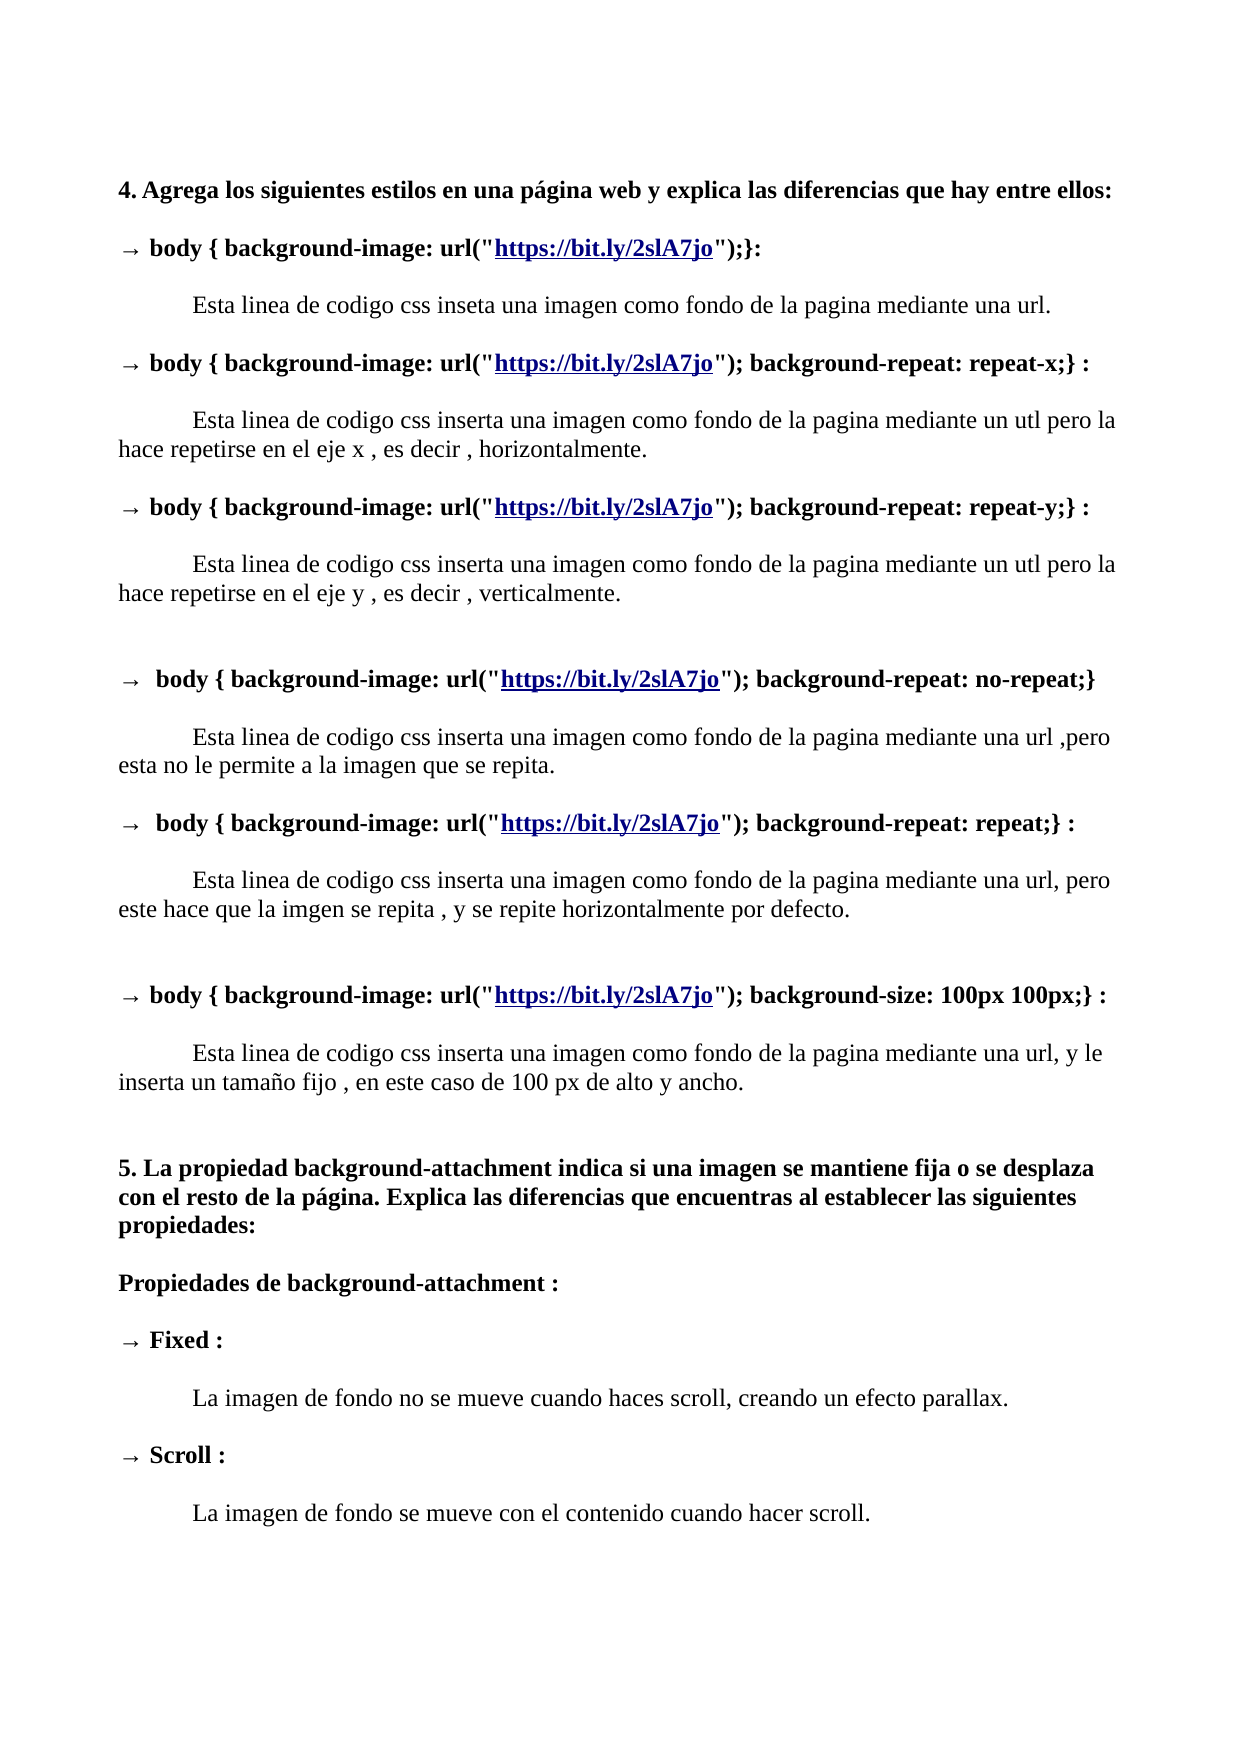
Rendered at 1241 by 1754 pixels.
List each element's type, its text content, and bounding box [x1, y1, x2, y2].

text La imagen de fondo se mueve con el contenido cuando hacer scroll. [118, 1498, 1122, 1527]
text Esta linea de codigo css inserta una imagen como fondo de la pagina mediante una url, pero este hace que la imgen se repita , y se repite horizontalmente por defecto. [118, 866, 1122, 923]
text → body { background-image: url("https://bit.ly/2slA7jo"); background-repeat: repeat-x;} : [118, 348, 1122, 377]
text 5. La propiedad background-attachment indica si una imagen se mantiene fija o se desplaza con el resto de la página. Explica las diferencias que encuentras al establecer las siguientes propiedades: [118, 1153, 1122, 1239]
text Esta linea de codigo css inserta una imagen como fondo de la pagina mediante un utl pero la hace repetirse en el eje x , es decir , horizontalmente. [118, 406, 1122, 463]
text → body { background-image: url("https://bit.ly/2slA7jo"); background-repeat: repeat;} : [118, 808, 1122, 837]
text Esta linea de codigo css inserta una imagen como fondo de la pagina mediante una url, y le inserta un tamaño fijo , en este caso de 100 px de alto y ancho. [118, 1038, 1122, 1096]
text Esta linea de codigo css inseta una imagen como fondo de la pagina mediante una url. [118, 291, 1122, 319]
text 4. Agrega los siguientes estilos en una página web y explica las diferencias que hay entre ellos: [118, 176, 1122, 204]
text → body { background-image: url("https://bit.ly/2slA7jo"); background-repeat: repeat-y;} : [118, 492, 1122, 521]
text → body { background-image: url("https://bit.ly/2slA7jo"); background-size: 100px 100px;} : [118, 981, 1122, 1009]
text → Scroll : [118, 1441, 1122, 1469]
text → body { background-image: url("https://bit.ly/2slA7jo");}: [118, 233, 1122, 262]
text Esta linea de codigo css inserta una imagen como fondo de la pagina mediante una url ,pero esta no le permite a la imagen que se repita. [118, 722, 1122, 779]
text La imagen de fondo no se mueve cuando haces scroll, creando un efecto parallax. [118, 1383, 1122, 1412]
text Propiedades de background-attachment : [118, 1268, 1122, 1297]
text → body { background-image: url("https://bit.ly/2slA7jo"); background-repeat: no-repeat;} [118, 664, 1122, 693]
text → Fixed : [118, 1326, 1122, 1354]
text Esta linea de codigo css inserta una imagen como fondo de la pagina mediante un utl pero la hace repetirse en el eje y , es decir , verticalmente. [118, 549, 1122, 607]
